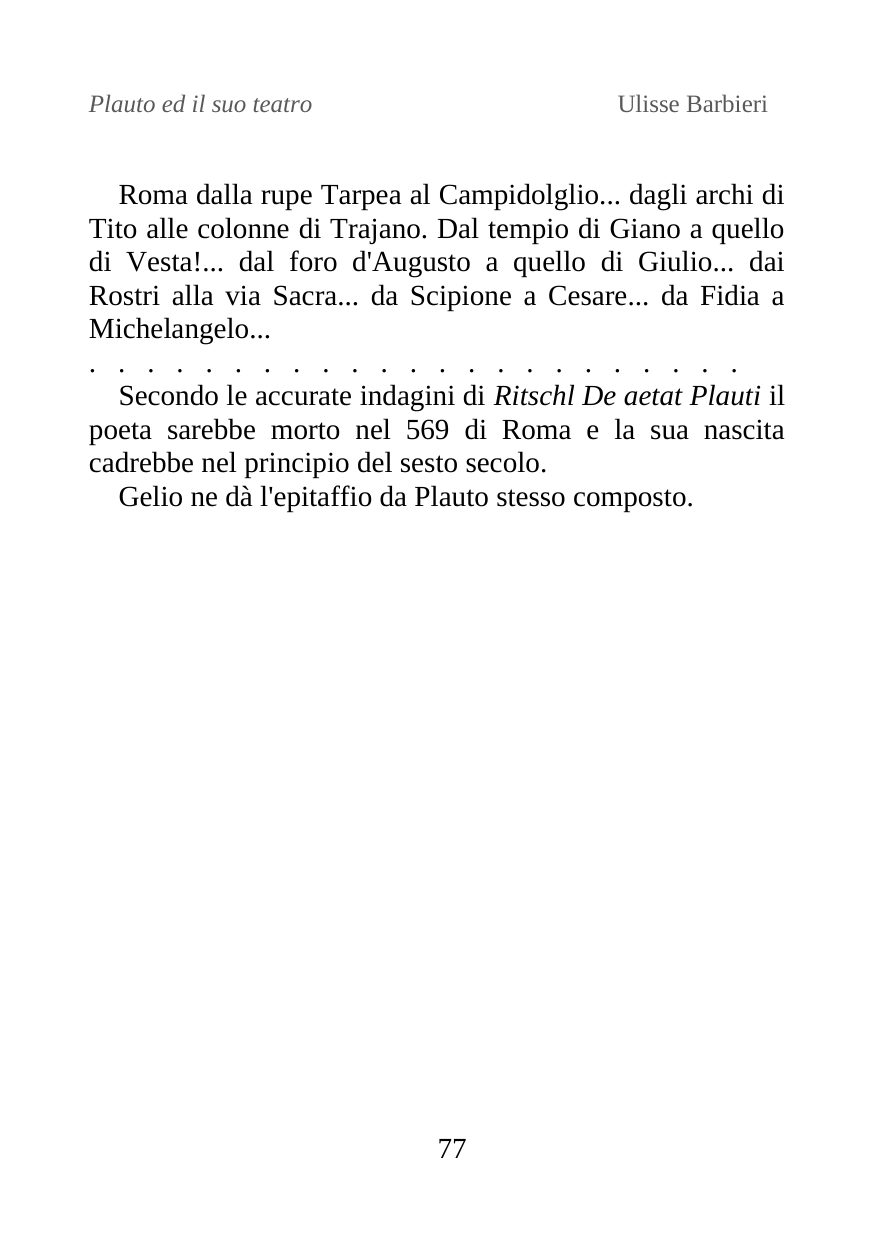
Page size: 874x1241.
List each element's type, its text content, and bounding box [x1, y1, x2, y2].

text Secondo le accurate indagini di Ritschl De aetat Plauti il poeta sarebbe morto nel 569 di Roma e la sua nascita cadrebbe nel principio del sesto secolo. [89, 378, 785, 479]
text . . . . . . . . . . . . . . . . . . . . . . . [89, 345, 785, 378]
text Roma dalla rupe Tarpea al Campidolglio... dagli archi di Tito alle colonne di Trajano. Dal tempio di Giano a quello di Vesta!... dal foro d'Augusto a quello di Giulio... dai Rostri alla via Sacra... da Scipione a Cesare... da Fidia a Michelangelo... [89, 177, 785, 345]
text Gelio ne dà l'epitaffio da Plauto stesso composto. [89, 479, 785, 513]
